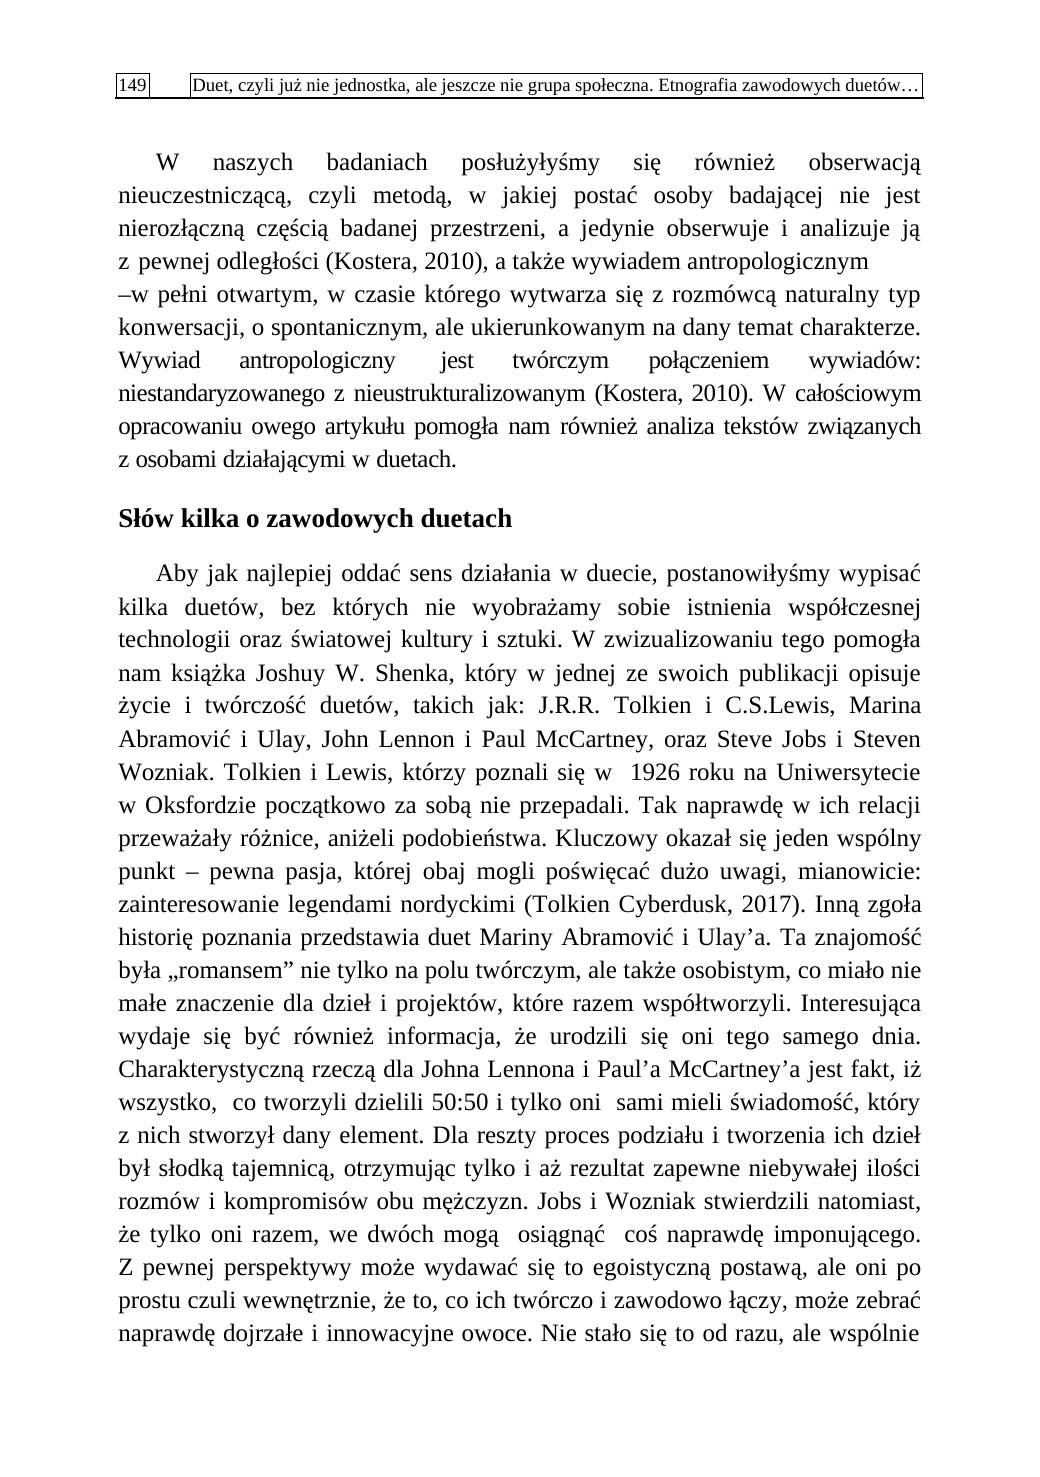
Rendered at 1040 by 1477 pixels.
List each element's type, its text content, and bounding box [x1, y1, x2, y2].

text W naszych badaniach posłużyłyśmy się również obserwacją nieuczestniczącą, czyli metodą, w jakiej postać osoby badającej nie jest nierozłączną częścią badanej przestrzeni, a jedynie obserwuje i analizuje ją z pewnej odległości (Kostera, 2010), a także wywiadem antropologicznym [118, 147, 921, 275]
text Aby jak najlepiej oddać sens działania w duecie, postanowiłyśmy wypisać kilka duetów, bez których nie wyobrażamy sobie istnienia współczesnej technologii oraz światowej kultury i sztuki. W zwizualizowaniu tego pomogła nam książka Joshuy W. Shenka, który w jednej ze swoich publikacji opisuje życie i twórczość duetów, takich jak: J.R.R. Tolkien i C.S.Lewis, Marina Abramović i Ulay, John Lennon i Paul McCartney, oraz Steve Jobs i Steven Wozniak. Tolkien i Lewis, którzy poznali się w 1926 roku na Uniwersytecie w Oksfordzie początkowo za sobą nie przepadali. Tak naprawdę w ich relacji przeważały różnice, aniżeli podobieństwa. Kluczowy okazał się jeden wspólny punkt – pewna pasja, której obaj mogli poświęcać dużo uwagi, mianowicie: zainteresowanie legendami nordyckimi (Tolkien Cyberdusk, 2017). Inną zgoła historię poznania przedstawia duet Mariny Abramović i Ulay’a. Ta znajomość była „romansem” nie tylko na polu twórczym, ale także osobistym, co miało nie małe znaczenie dla dzieł i projektów, które razem współtworzyli. Interesująca wydaje się być również informacja, że urodzili się oni tego samego dnia. Charakterystyczną rzeczą dla Johna Lennona i Paul’a McCartney’a jest fakt, iż wszystko, co tworzyli dzielili 50:50 i tylko oni sami mieli świadomość, który z nich stworzył dany element. Dla reszty proces podziału i tworzenia ich dzieł był słodką tajemnicą, otrzymując tylko i aż rezultat zapewne niebywałej ilości rozmów i kompromisów obu mężczyzn. Jobs i Wozniak stwierdzili natomiast, że tylko oni razem, we dwóch mogą osiągnąć coś naprawdę imponującego. Z pewnej perspektywy może wydawać się to egoistyczną postawą, ale oni po prostu czuli wewnętrznie, że to, co ich twórczo i zawodowo łączy, może zebrać naprawdę dojrzałe i innowacyjne owoce. Nie stało się to od razu, ale wspólnie [118, 558, 922, 1347]
text –w pełni otwartym, w czasie którego wytwarza się z rozmówcą naturalny typ konwersacji, o spontanicznym, ale ukierunkowanym na dany temat charakterze. Wywiad antropologiczny jest twórczym połączeniem wywiadów: niestandaryzowanego z nieustrukturalizowanym (Kostera, 2010). W całościowym opracowaniu owego artykułu pomogła nam również analiza tekstów związanych z osobami działającymi w duetach. [118, 279, 922, 473]
subtitle Słów kilka o zawodowych duetach [118, 503, 933, 534]
